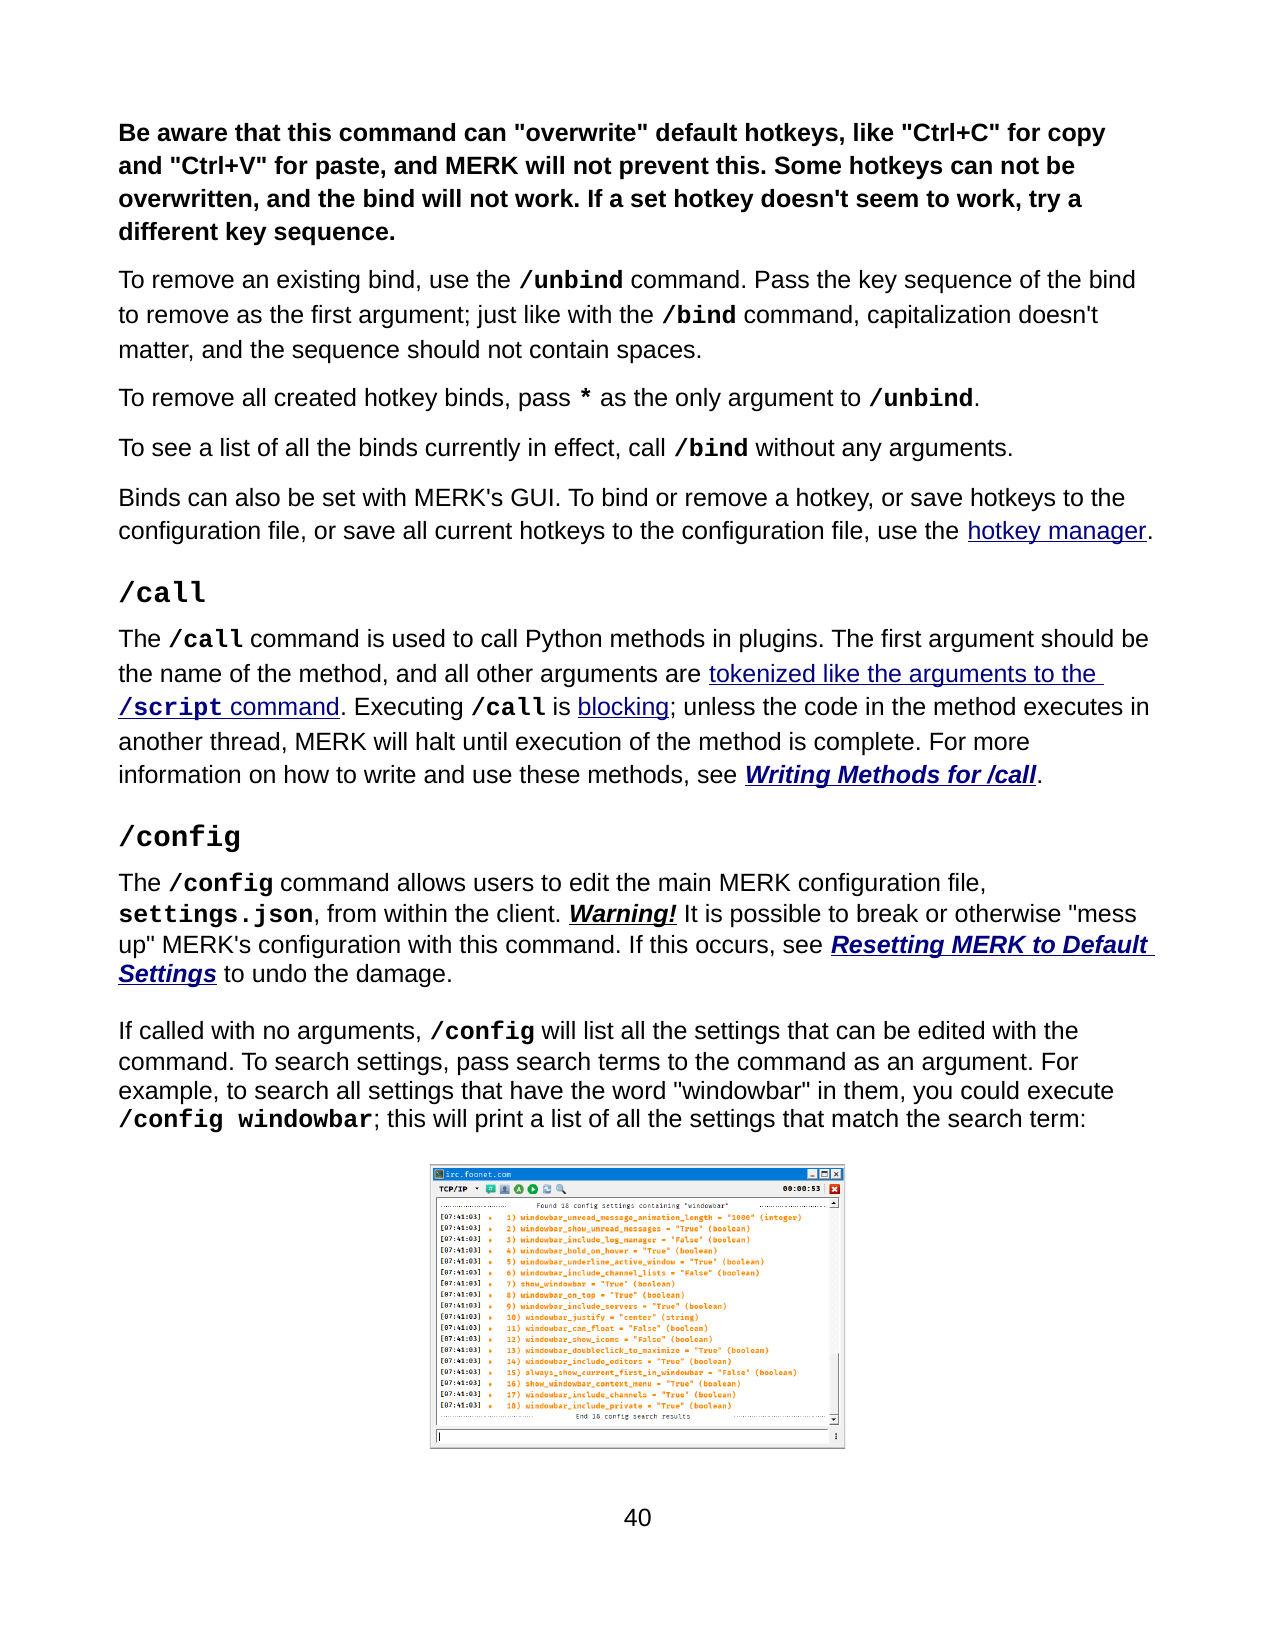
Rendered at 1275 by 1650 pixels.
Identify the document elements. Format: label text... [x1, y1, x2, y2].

text Be aware that this command can "overwrite" default hotkeys, like "Ctrl+C" for copy and "Ctrl+V" for paste, and MERK will not prevent this. Some hotkeys can not be overwritten, and the bind will not work. If a set hotkey doesn't seem to work, try a different key sequence. [118, 118, 1157, 246]
subtitle /config [118, 822, 1157, 855]
text To see a list of all the binds currently in effect, call /bind without any arguments. [118, 433, 1157, 464]
text The /call command is used to call Python methods in plugins. The first argument should be the name of the method, and all other arguments are tokenized like the arguments to the /script command. Executing /call is blocking; unless the code in the method executes in another thread, MERK will halt until execution of the method is complete. For more information on how to write and use these methods, see Writing Methods for /call. [118, 624, 1157, 789]
text If called with no arguments, /config will list all the settings that can be edited with the command. To search settings, pass search terms to the command as an argument. For example, to search all settings that have the word "windowbar" in them, you could execute /config windowbar; this will print a list of all the settings that match the search term: [118, 1016, 1157, 1164]
text The /config command allows users to edit the main MERK configuration file, settings.json, from within the client. Warning! It is possible to break or otherwise "mess up" MERK's configuration with this command. If this occurs, see Resetting MERK to Default Settings to undo the damage. [118, 868, 1157, 987]
picture [429, 1164, 846, 1449]
text To remove an existing bind, use the /unbind command. Pass the key sequence of the bind to remove as the first argument; just like with the /bind command, capitalization doesn't matter, and the sequence should not contain spaces. [118, 265, 1157, 364]
text To remove all created hotkey binds, pass * as the only argument to /unbind. [118, 383, 1157, 414]
subtitle /call [118, 578, 1157, 611]
text Binds can also be set with MERK's GUI. To bind or remove a hotkey, or save hotkeys to the configuration file, or save all current hotkeys to the configuration file, use the hotkey manager. [118, 483, 1157, 545]
